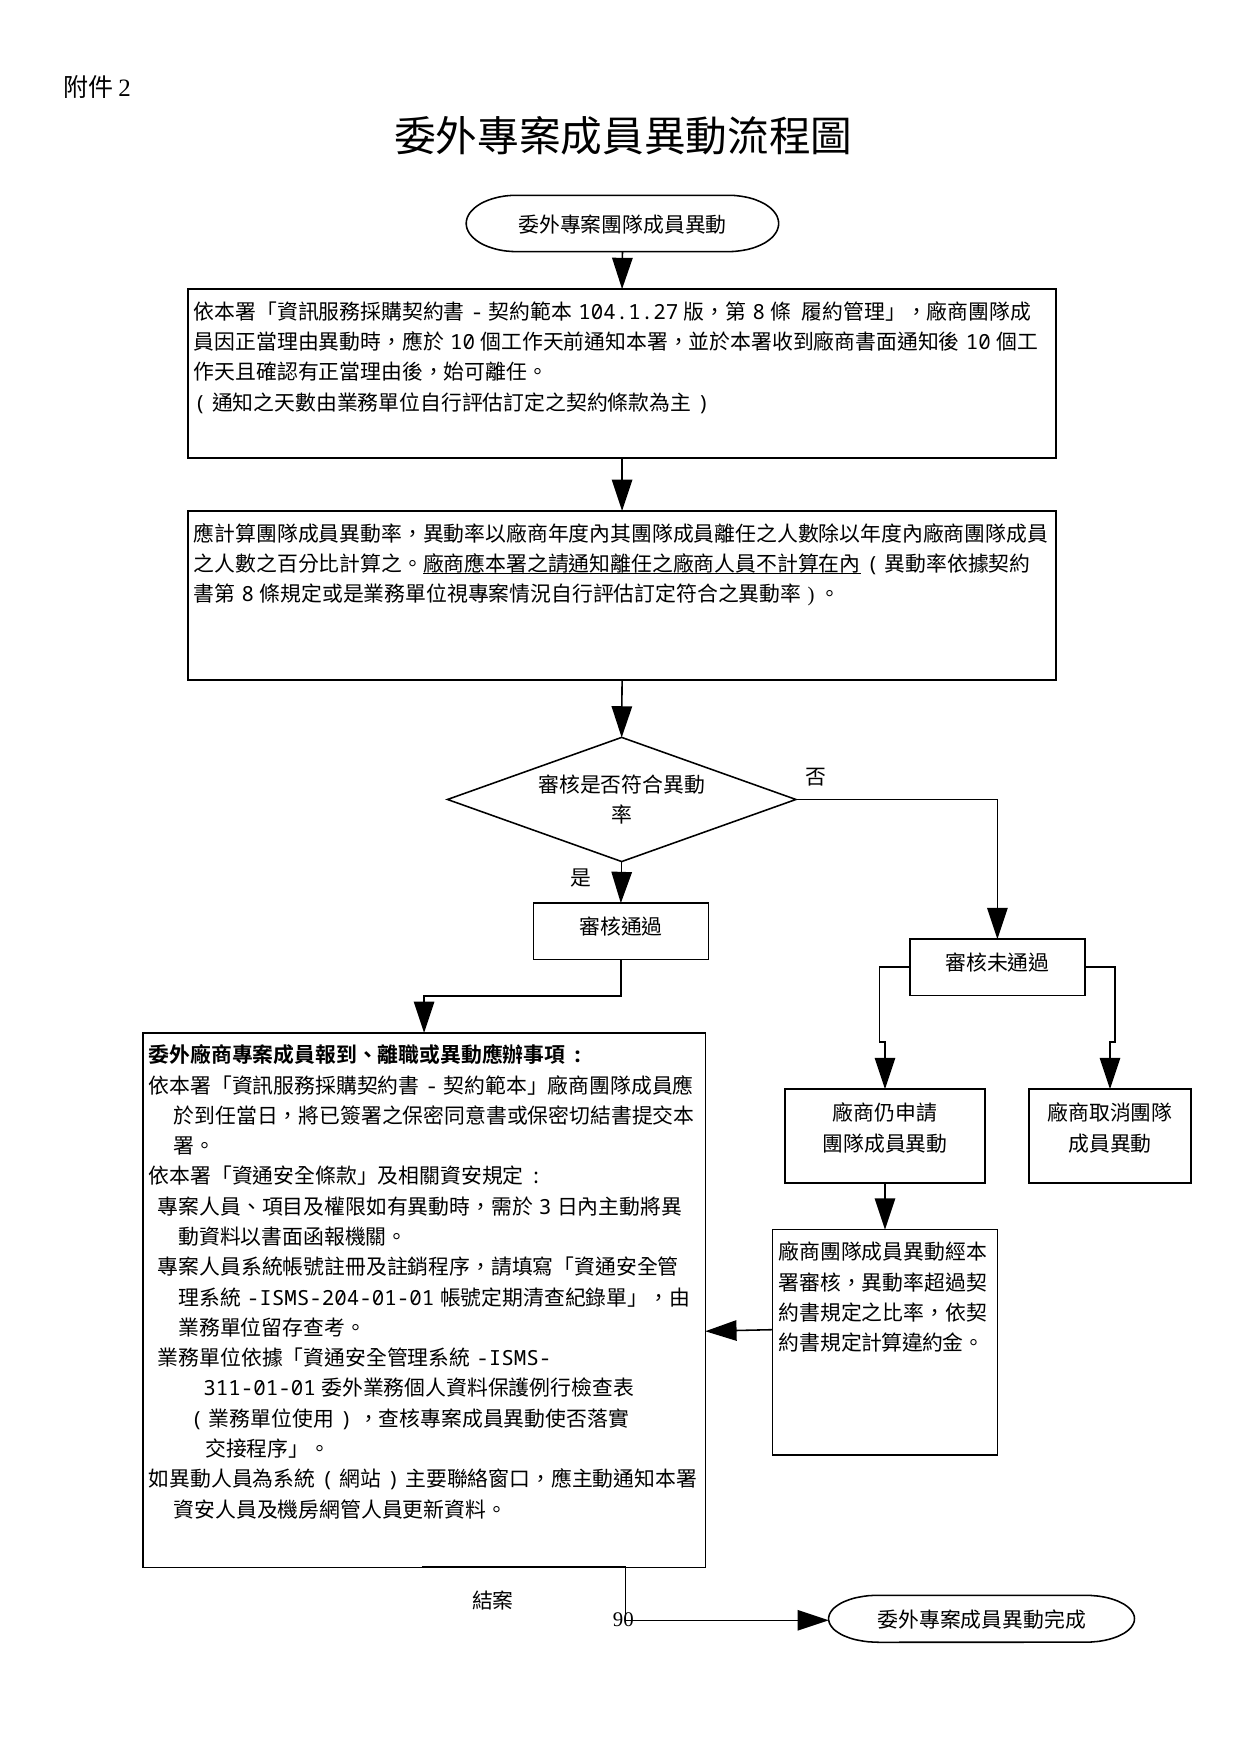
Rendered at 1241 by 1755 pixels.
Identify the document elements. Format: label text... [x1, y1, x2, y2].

text 附件2 [63, 68, 158, 104]
text 委外專案成員異動流程圖 [124, 118, 1122, 160]
text [48, 60, 173, 117]
